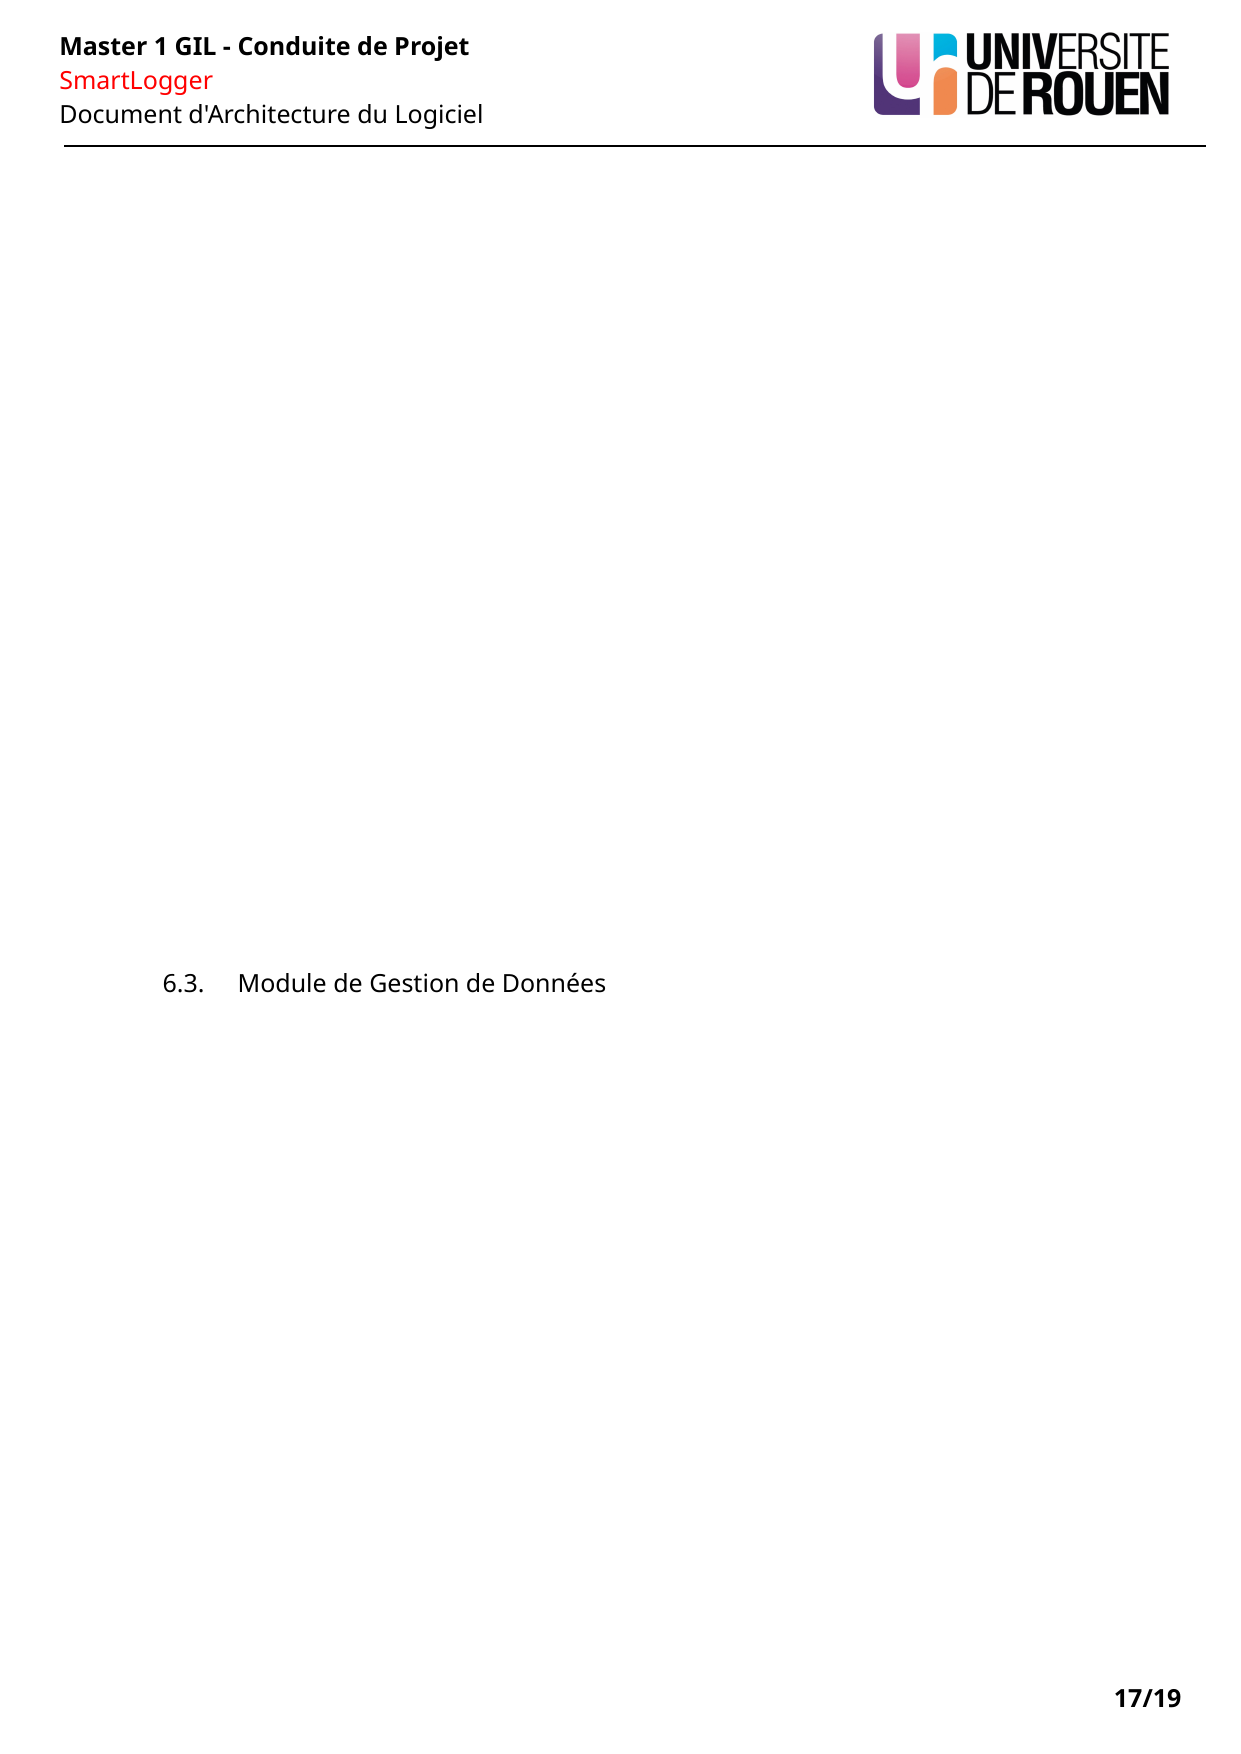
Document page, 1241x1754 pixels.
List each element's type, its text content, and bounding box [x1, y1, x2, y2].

picture [872, 32, 1170, 118]
subtitle Module de Gestion de Données [162, 966, 1181, 1000]
